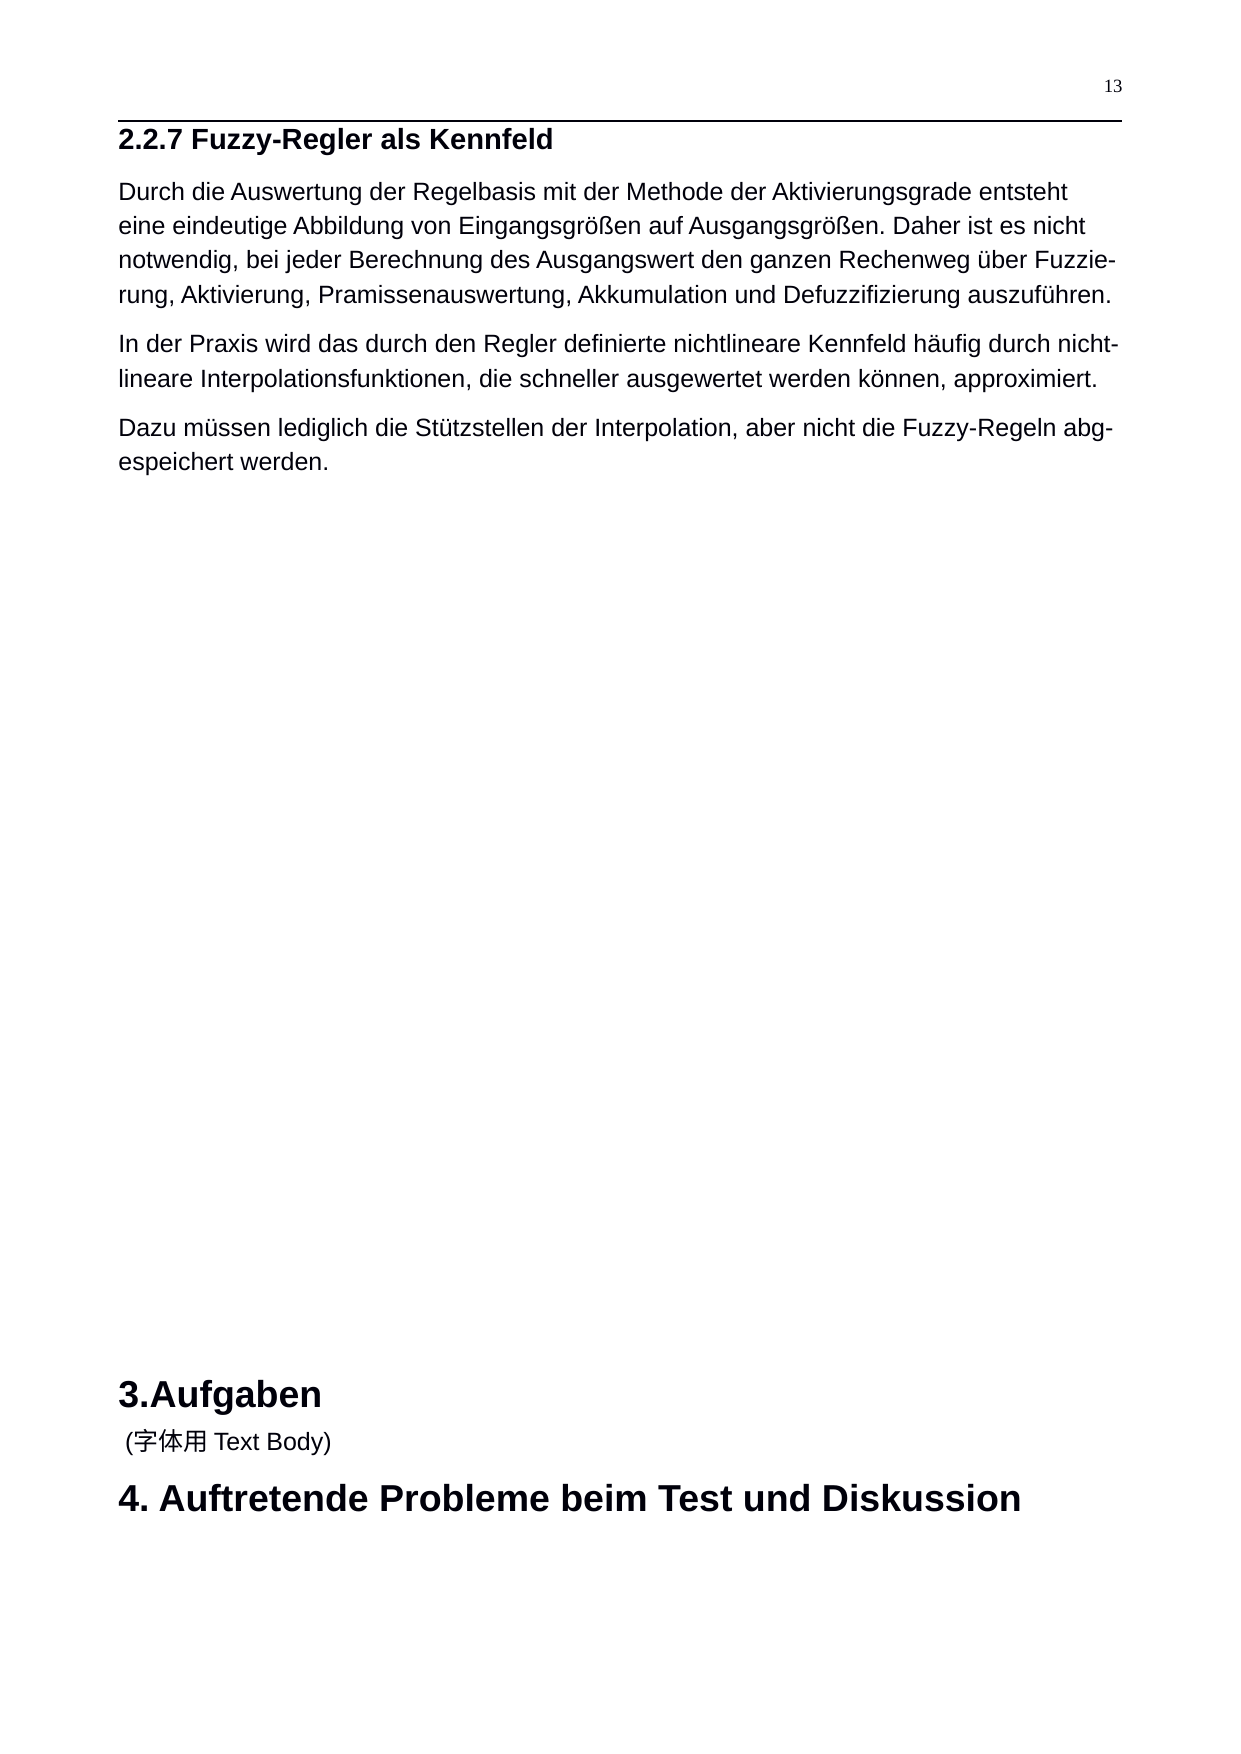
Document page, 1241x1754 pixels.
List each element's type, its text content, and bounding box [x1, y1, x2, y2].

text (字体用Text Body) [118, 1427, 1122, 1456]
title 4. Auftretende Probleme beim Test und Diskussion [118, 1476, 1122, 1519]
text 2.2.7 Fuzzy-Regler als Kennfeld [118, 122, 1122, 155]
text In der Praxis wird das durch den Regler definierte nichtlineare Kennfeld häufig durch nicht-lineare Interpolationsfunktionen, die schneller ausgewertet werden können, approximiert. [118, 329, 1122, 392]
text Durch die Auswertung der Regelbasis mit der Methode der Aktivierungsgrade entsteht eine eindeutige Abbildung von Eingangsgrößen auf Ausgangsgrößen. Daher ist es nicht notwendig, bei jeder Berechnung des Ausgangswert den ganzen Rechenweg über Fuzzie-rung, Aktivierung, Pramissenauswertung, Akkumulation und Defuzzifizierung auszuführen. [118, 177, 1122, 309]
text Dazu müssen lediglich die Stützstellen der Interpolation, aber nicht die Fuzzy-Regeln abg-espeichert werden. [118, 413, 1122, 476]
title 3.Aufgaben [118, 1372, 1122, 1415]
